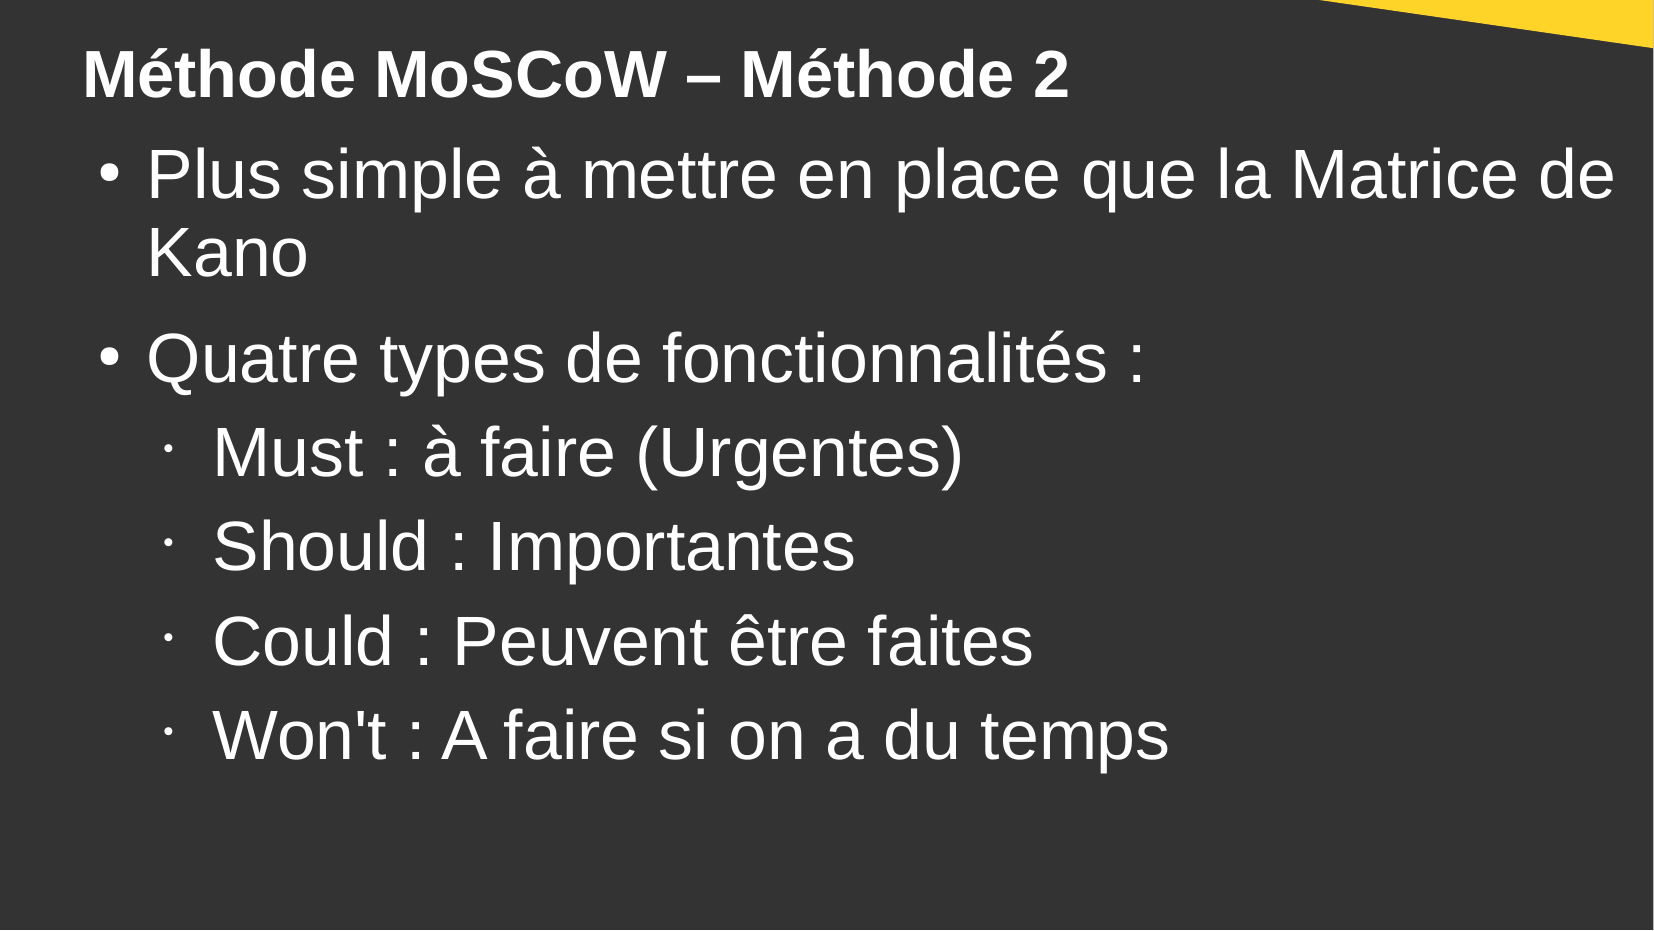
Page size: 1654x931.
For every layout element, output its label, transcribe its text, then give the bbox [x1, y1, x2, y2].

title Méthode MoSCoW – Méthode 2 [82, 37, 1571, 122]
list Plus simple à mettre en place que la Matrice de Kano Quatre types de fonctionnalités : Must : à faire (Urgentes) Should : Importantes Could : Peuvent être faites Won't : A faire si on a du temps [80, 135, 1620, 777]
text_box [1319, 0, 1654, 49]
